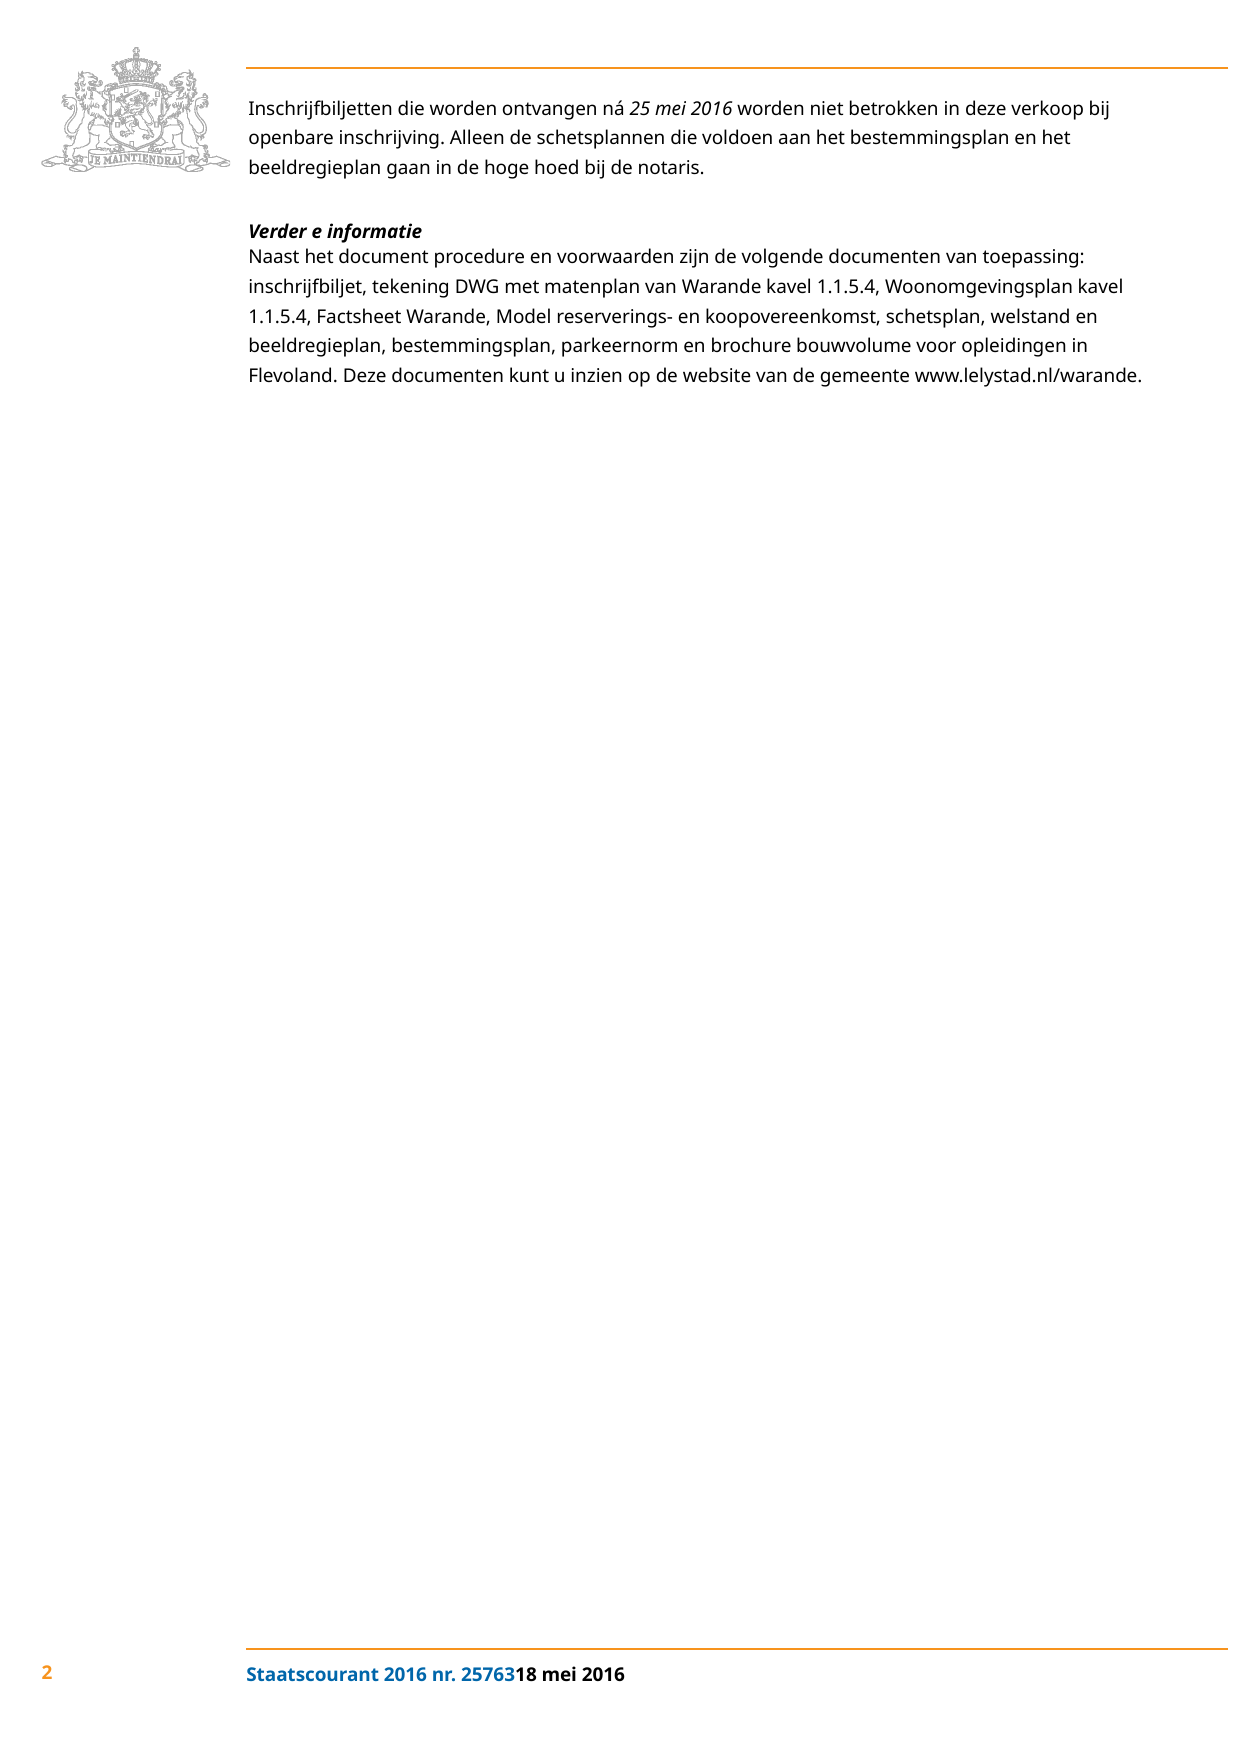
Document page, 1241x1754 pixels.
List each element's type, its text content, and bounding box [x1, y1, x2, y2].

text Verder e informatie [248, 218, 1152, 244]
picture [41, 47, 231, 172]
text Inschrijfbiljetten die worden ontvangen ná 25 mei 2016 worden niet betrokken in deze verkoop bij openbare inschrijving. Alleen de schetsplannen die voldoen aan het bestemmingsplan en het beeldregieplan gaan in de hoge hoed bij de notaris. [248, 95, 1152, 180]
text Naast het document procedure en voorwaarden zijn de volgende documenten van toepassing: inschrijfbiljet, tekening DWG met matenplan van Warande kavel 1.1.5.4, Woonomgevingsplan kavel 1.1.5.4, Factsheet Warande, Model reserverings- en koopovereenkomst, schetsplan, welstand en beeldregieplan, bestemmingsplan, parkeernorm en brochure bouwvolume voor opleidingen in Flevoland. Deze documenten kunt u inzien op de website van de gemeente www.lelystad.nl/warande. [248, 244, 1152, 388]
